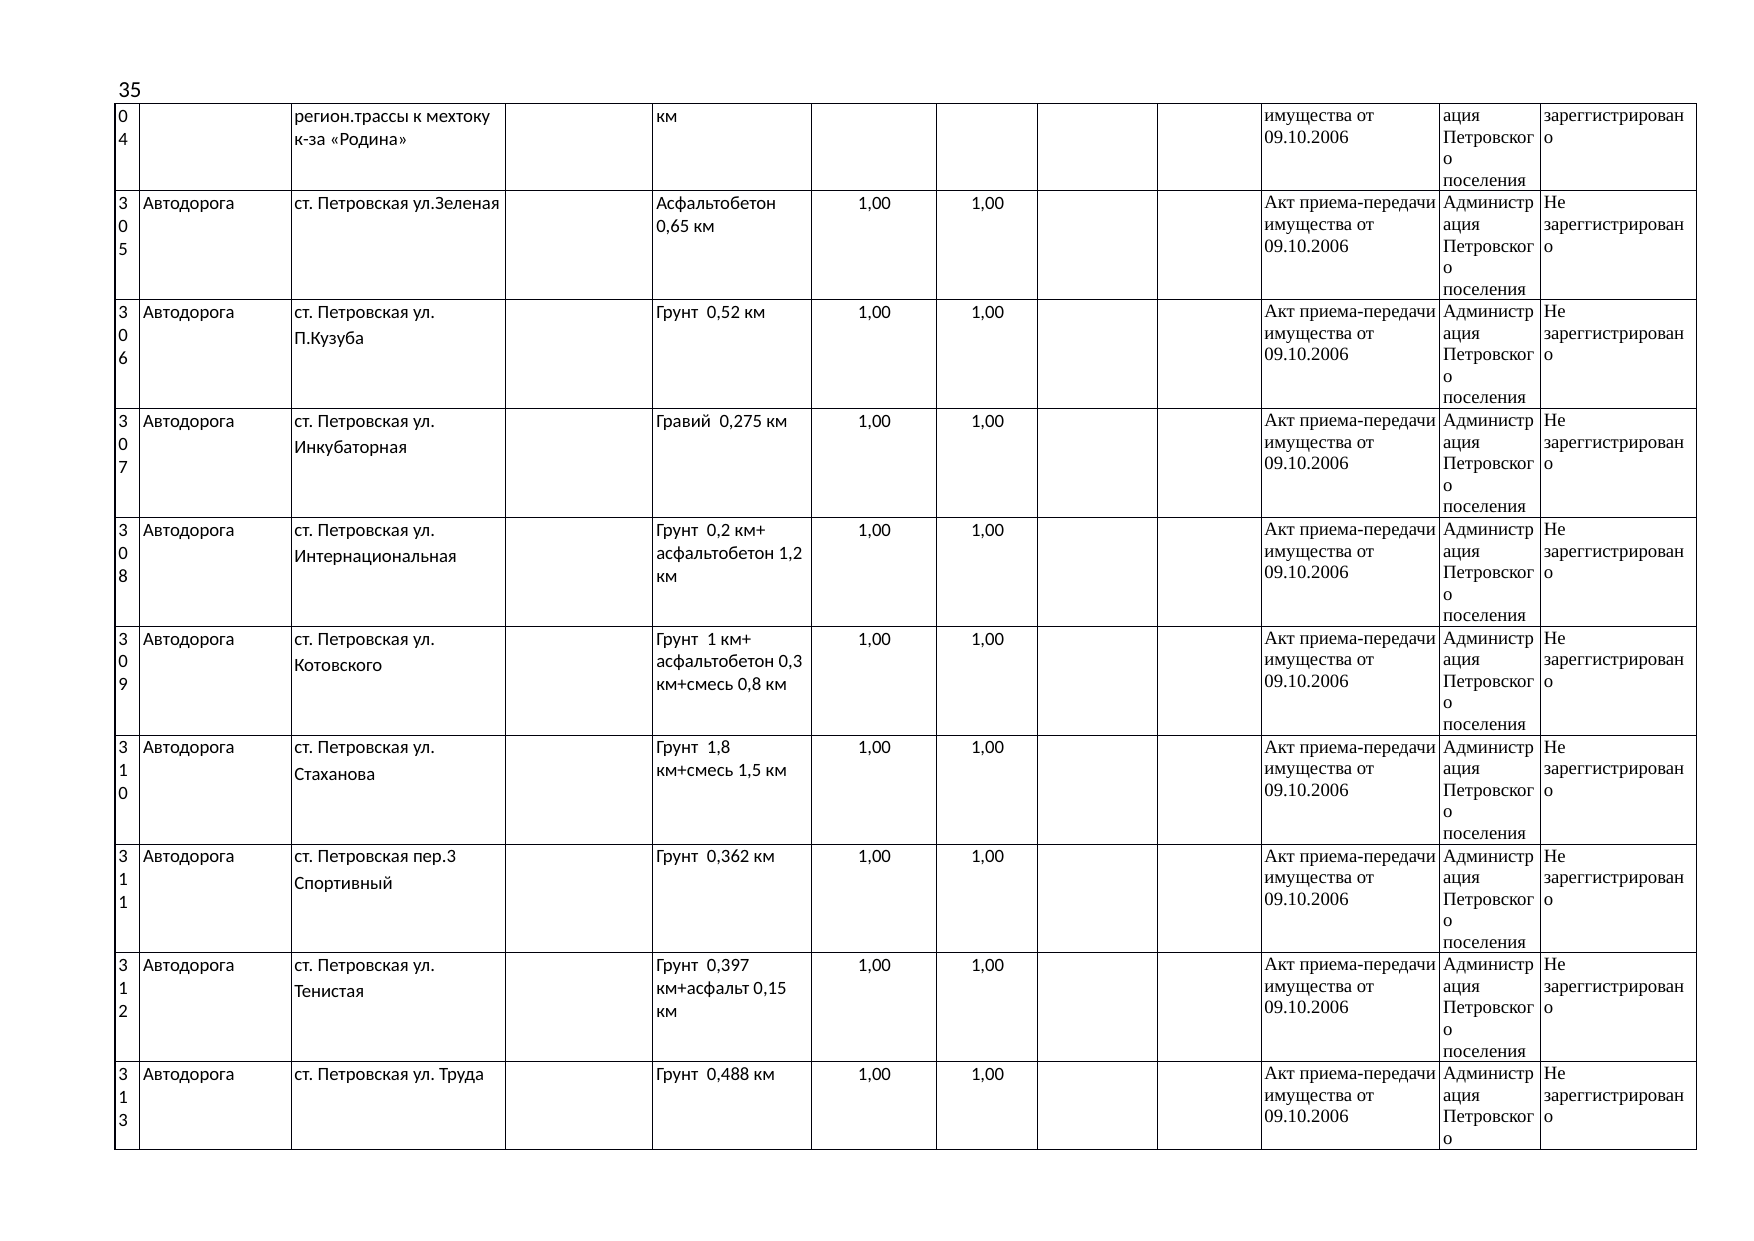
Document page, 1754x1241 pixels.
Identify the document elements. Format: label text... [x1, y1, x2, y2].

table_cell [506, 736, 652, 843]
table_cell ст. Петровская ул.Зеленая [292, 191, 505, 299]
table_cell Администрация Петровского поселения [1440, 518, 1540, 626]
table_cell Автодорога [140, 409, 291, 517]
table_cell [1158, 300, 1261, 408]
table_cell Не зареггистрировано [1541, 736, 1696, 843]
table_cell 1,00 [937, 300, 1037, 408]
table_cell 1,00 [812, 518, 936, 626]
table_cell 1,00 [937, 736, 1037, 843]
table_cell Грунт 0,52 км [653, 300, 811, 408]
table_cell 311 [116, 845, 139, 952]
table_cell ст. Петровская ул. Тенистая [292, 953, 505, 1061]
table_cell [1038, 627, 1157, 734]
table_cell [506, 1062, 652, 1148]
table_cell ст. Петровская пер.3 Спортивный [292, 845, 505, 952]
table_cell 1,00 [812, 953, 936, 1061]
table_cell [1158, 845, 1261, 952]
table_cell [1158, 191, 1261, 299]
table_cell Не зареггистрировано [1541, 1062, 1696, 1148]
table_cell Грунт 1 км+ асфальтобетон 0,3 км+смесь 0,8 км [653, 627, 811, 734]
table_cell [1158, 518, 1261, 626]
table_cell 1,00 [812, 409, 936, 517]
table_cell Акт приема-передачи имущества от 09.10.2006 [1262, 409, 1439, 517]
table_cell Грунт 0,362 км [653, 845, 811, 952]
table_cell 1,00 [937, 518, 1037, 626]
table_cell 312 [116, 953, 139, 1061]
table_cell [506, 845, 652, 952]
table_cell Администрация Петровского поселения [1440, 409, 1540, 517]
table_cell Акт приема-передачи имущества от 09.10.2006 [1262, 300, 1439, 408]
table_cell Автодорога [140, 300, 291, 408]
table_cell [937, 104, 1037, 190]
table_cell ст. Петровская ул. Инкубаторная [292, 409, 505, 517]
table_cell [506, 300, 652, 408]
table_cell [1158, 953, 1261, 1061]
table_cell Акт приема-передачи имущества от 09.10.2006 [1262, 518, 1439, 626]
table_cell [812, 104, 936, 190]
table_cell Автодорога [140, 736, 291, 843]
table_cell 309 [116, 627, 139, 734]
table_cell Не зареггистрировано [1541, 409, 1696, 517]
table_cell 305 [116, 191, 139, 299]
table_cell Акт приема-передачи имущества от 09.10.2006 [1262, 191, 1439, 299]
table_cell Акт приема-передачи имущества от 09.10.2006 [1262, 736, 1439, 843]
table_cell [1158, 736, 1261, 843]
table_cell Грунт 0,2 км+ асфальтобетон 1,2 км [653, 518, 811, 626]
table_cell Грунт 0,488 км [653, 1062, 811, 1148]
table_cell Не зареггистрировано [1541, 953, 1696, 1061]
table_cell [1038, 736, 1157, 843]
table_cell [1038, 300, 1157, 408]
table_cell [506, 518, 652, 626]
table_cell 1,00 [812, 300, 936, 408]
table_cell Не зареггистрировано [1541, 191, 1696, 299]
table_cell [506, 191, 652, 299]
table_cell [506, 104, 652, 190]
table_cell Не зареггистрировано [1541, 518, 1696, 626]
table_cell Грунт 0,397 км+асфальт 0,15 км [653, 953, 811, 1061]
table_cell 310 [116, 736, 139, 843]
table_cell 1,00 [812, 191, 936, 299]
table_cell ст. Петровская ул. Котовского [292, 627, 505, 734]
table_cell Автодорога [140, 845, 291, 952]
table_cell 1,00 [812, 736, 936, 843]
table_cell 308 [116, 518, 139, 626]
table_cell [1038, 191, 1157, 299]
table_cell 1,00 [812, 1062, 936, 1148]
table_cell [1158, 627, 1261, 734]
table_cell Автодорога [140, 953, 291, 1061]
table_cell 307 [116, 409, 139, 517]
table_cell Администрация Петровского поселения [1440, 627, 1540, 734]
table_cell Автодорога [140, 627, 291, 734]
table_cell ст. Петровская ул. Стаханова [292, 736, 505, 843]
table_cell [1038, 409, 1157, 517]
table_cell ация Петровского поселения [1440, 104, 1540, 190]
table_cell имущества от 09.10.2006 [1262, 104, 1439, 190]
table_cell [1038, 953, 1157, 1061]
table_cell ст. Петровская ул. П.Кузуба [292, 300, 505, 408]
table_cell км [653, 104, 811, 190]
table_cell Автодорога [140, 518, 291, 626]
table_cell Администрация Петровского [1440, 1062, 1540, 1148]
table_cell Акт приема-передачи имущества от 09.10.2006 [1262, 845, 1439, 952]
table_cell [1038, 518, 1157, 626]
table_cell Автодорога [140, 191, 291, 299]
table_cell [506, 627, 652, 734]
table_cell 1,00 [937, 627, 1037, 734]
table_cell Администрация Петровского поселения [1440, 845, 1540, 952]
table_cell Акт приема-передачи имущества от 09.10.2006 [1262, 1062, 1439, 1148]
table_cell регион.трассы к мехтоку к-за «Родина» [292, 104, 505, 190]
table_cell Асфальтобетон 0,65 км [653, 191, 811, 299]
table_cell 1,00 [937, 953, 1037, 1061]
table_cell Не зареггистрировано [1541, 300, 1696, 408]
table_cell Автодорога [140, 1062, 291, 1148]
table_cell Гравий 0,275 км [653, 409, 811, 517]
table_cell 306 [116, 300, 139, 408]
table_cell 1,00 [937, 191, 1037, 299]
table_cell 1,00 [937, 845, 1037, 952]
table_cell [506, 953, 652, 1061]
table_cell Не зареггистрировано [1541, 627, 1696, 734]
table_cell Администрация Петровского поселения [1440, 300, 1540, 408]
table_cell [1158, 409, 1261, 517]
table_cell Грунт 1,8 км+смесь 1,5 км [653, 736, 811, 843]
table_cell Администрация Петровского поселения [1440, 736, 1540, 843]
table_cell ст. Петровская ул. Интернациональная [292, 518, 505, 626]
table_cell 1,00 [937, 409, 1037, 517]
table_cell Администрация Петровского поселения [1440, 953, 1540, 1061]
table_cell 1,00 [812, 627, 936, 734]
table_cell [1038, 1062, 1157, 1148]
table_cell 1,00 [937, 1062, 1037, 1148]
table_cell 1,00 [812, 845, 936, 952]
table_cell [1158, 104, 1261, 190]
table_cell [506, 409, 652, 517]
table_cell Администрация Петровского поселения [1440, 191, 1540, 299]
table_cell [1038, 845, 1157, 952]
table_cell [1158, 1062, 1261, 1148]
table_cell зареггистрировано [1541, 104, 1696, 190]
table_cell 313 [116, 1062, 139, 1148]
table_cell Акт приема-передачи имущества от 09.10.2006 [1262, 953, 1439, 1061]
table_cell 04 [116, 104, 139, 190]
table_cell ст. Петровская ул. Труда [292, 1062, 505, 1148]
table_cell [1038, 104, 1157, 190]
table_cell [140, 104, 291, 190]
table_cell Акт приема-передачи имущества от 09.10.2006 [1262, 627, 1439, 734]
table_cell Не зареггистрировано [1541, 845, 1696, 952]
